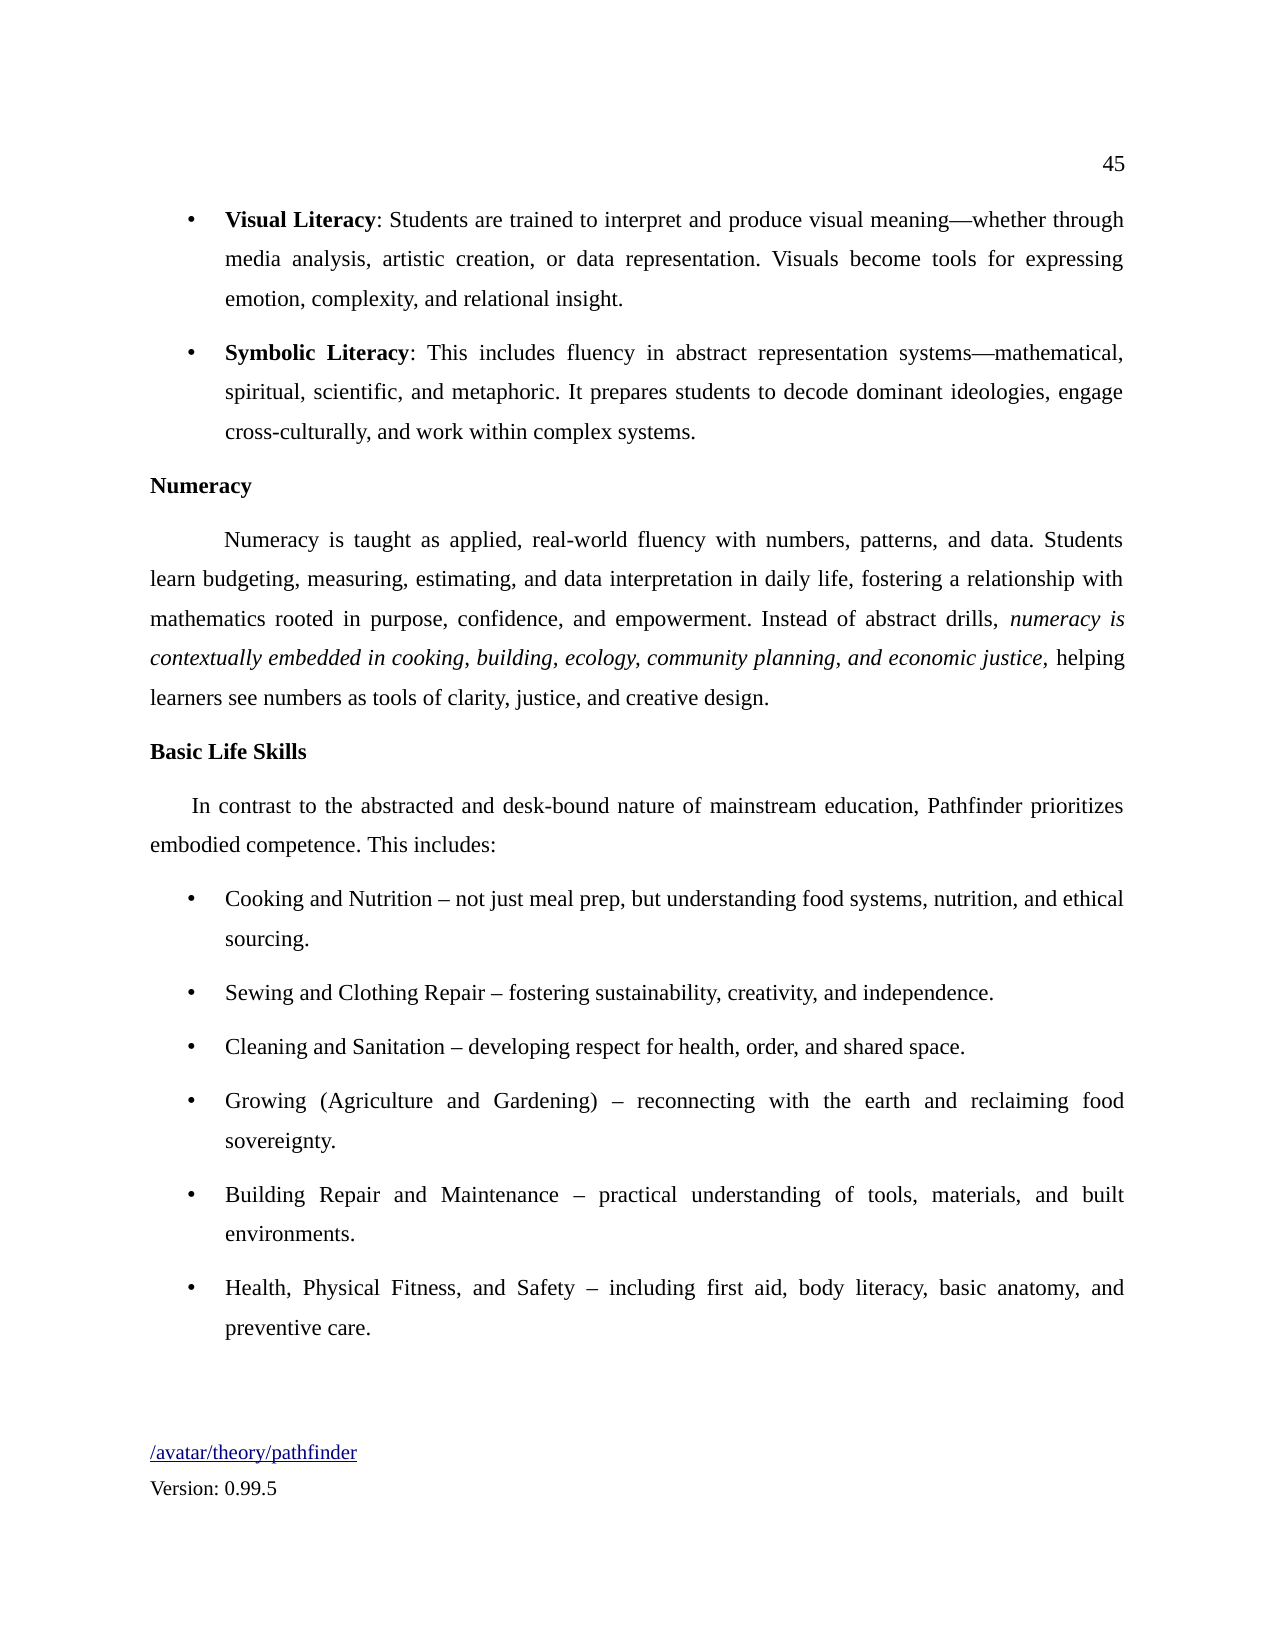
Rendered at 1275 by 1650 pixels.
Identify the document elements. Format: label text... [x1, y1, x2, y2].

list Symbolic Literacy: This includes fluency in abstract representation systems—mathematical, spiritual, scientific, and metaphoric. It prepares students to decode dominant ideologies, engage cross-culturally, and work within complex systems. [187, 339, 1125, 444]
list Health, Physical Fitness, and Safety – including first aid, body literacy, basic anatomy, and preventive care. [187, 1274, 1125, 1340]
list Cooking and Nutrition – not just meal prep, but understanding food systems, nutrition, and ethical sourcing. [187, 886, 1125, 951]
list Growing (Agriculture and Gardening) – reconnecting with the earth and reclaiming food sovereignty. [187, 1087, 1125, 1153]
text Numeracy is taught as applied, real-world fluency with numbers, patterns, and data. Students learn budgeting, measuring, estimating, and data interpretation in daily life, fostering a relationship with mathematics rooted in purpose, confidence, and empowerment. Instead of abstract drills, numeracy is contextually embedded in cooking, building, ecology, community planning, and economic justice, helping learners see numbers as tools of clarity, justice, and creative design. [150, 526, 1125, 710]
list Visual Literacy: Students are trained to interpret and produce visual meaning—whether through media analysis, artistic creation, or data representation. Visuals become tools for expressing emotion, complexity, and relational insight. [187, 206, 1125, 311]
list Building Repair and Maintenance – practical understanding of tools, materials, and built environments. [187, 1181, 1125, 1247]
text Numeracy [150, 472, 1125, 498]
text In contrast to the abstracted and desk-bound nature of mainstream education, Pathfinder prioritizes embodied competence. This includes: [150, 792, 1125, 858]
list Cleaning and Sanitation – developing respect for health, order, and shared space. [187, 1033, 1125, 1059]
text Basic Life Skills [150, 738, 1125, 764]
list Sewing and Clothing Repair – fostering sustainability, creativity, and independence. [187, 979, 1125, 1005]
